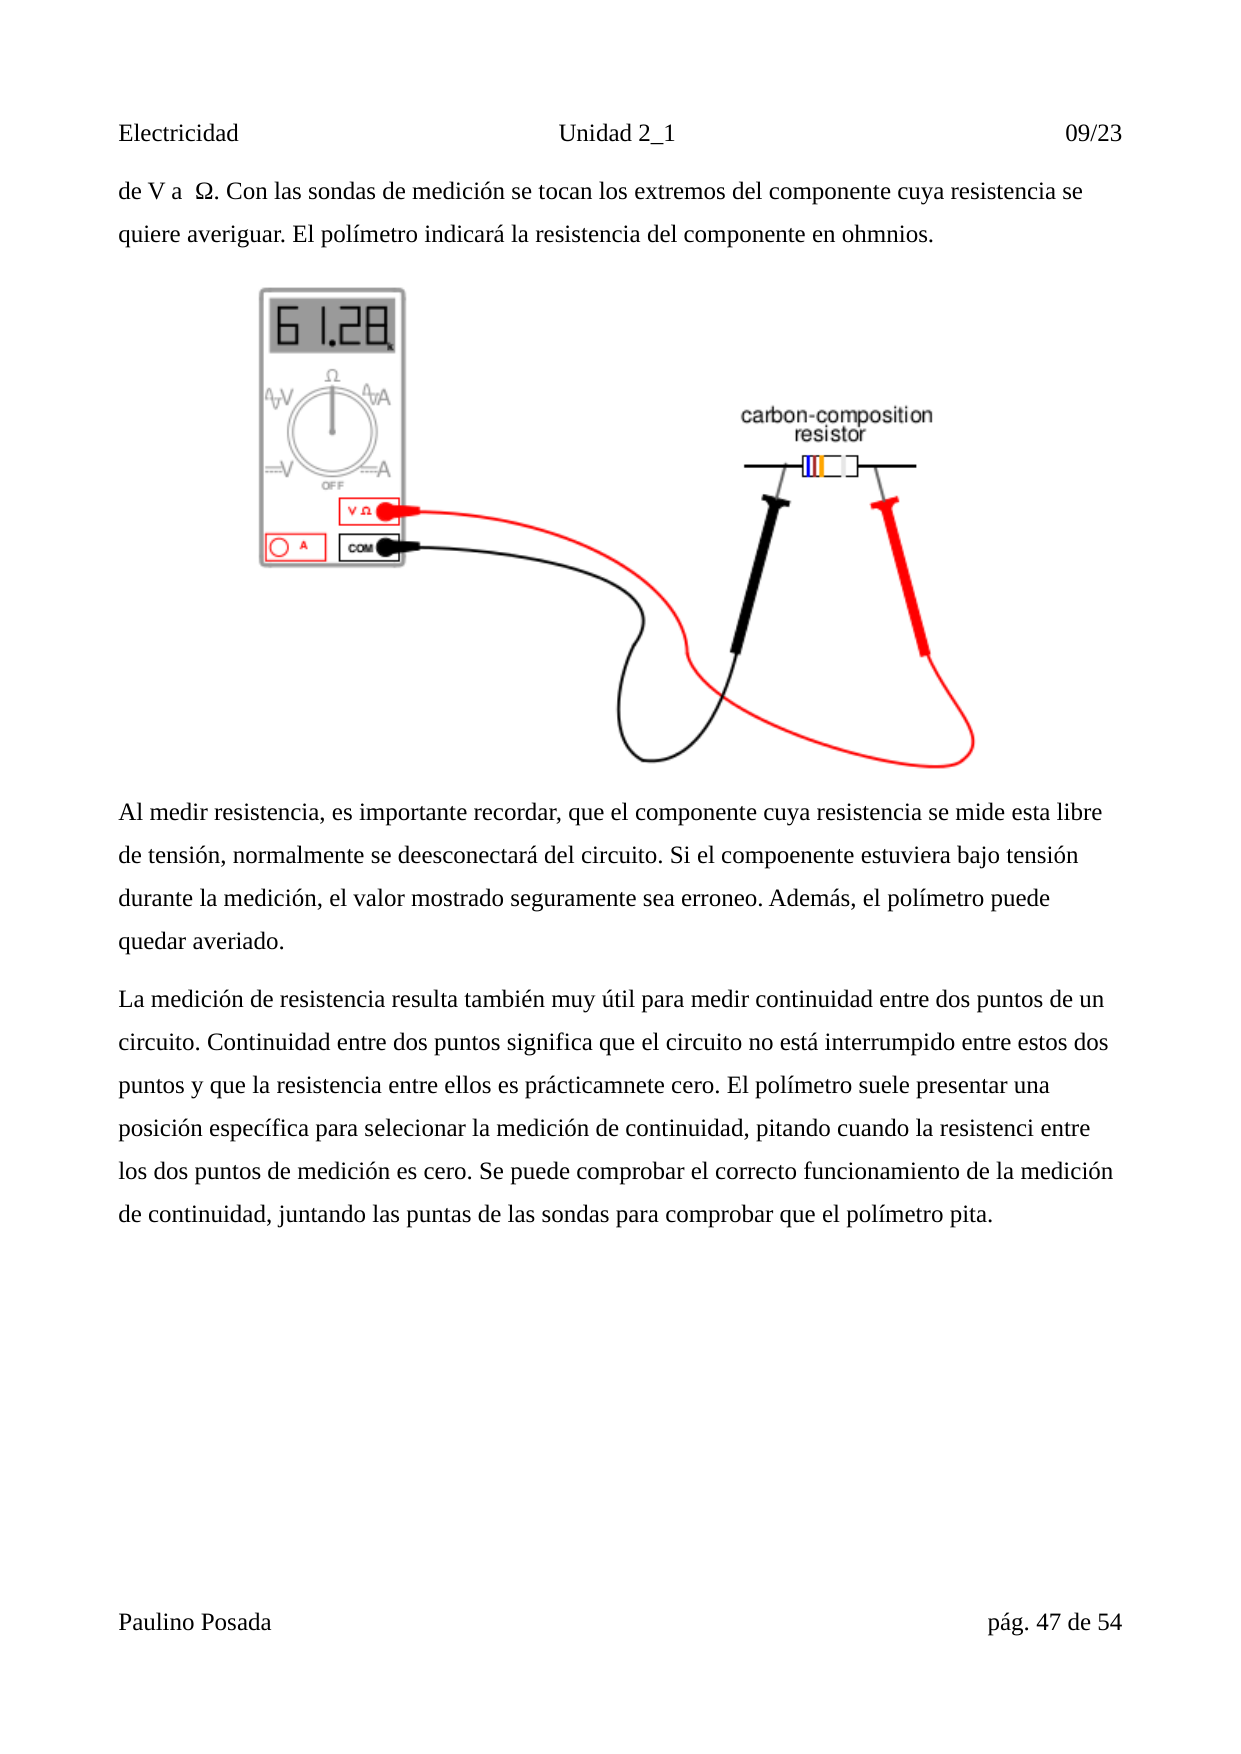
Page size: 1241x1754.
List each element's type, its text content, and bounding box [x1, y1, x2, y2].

text Al medir resistencia, es importante recordar, que el componente cuya resistencia se mide esta libre de tensión, normalmente se deesconectará del circuito. Si el compoenente estuviera bajo tensión durante la medición, el valor mostrado seguramente sea erroneo. Además, el polímetro puede quedar averiado. [118, 797, 1122, 955]
text La medición de resistencia resulta también muy útil para medir continuidad entre dos puntos de un circuito. Continuidad entre dos puntos significa que el circuito no está interrumpido entre estos dos puntos y que la resistencia entre ellos es prácticamnete cero. El polímetro suele presentar una posición específica para selecionar la medición de continuidad, pitando cuando la resistenci entre los dos puntos de medición es cero. Se puede comprobar el correcto funcionamiento de la medición de continuidad, juntando las puntas de las sondas para comprobar que el polímetro pita. [118, 984, 1122, 1228]
text de V a Ω. Con las sondas de medición se tocan los extremos del componente cuya resistencia se quiere averiguar. El polímetro indicará la resistencia del componente en ohmnios. [118, 176, 1122, 248]
picture [253, 277, 987, 778]
